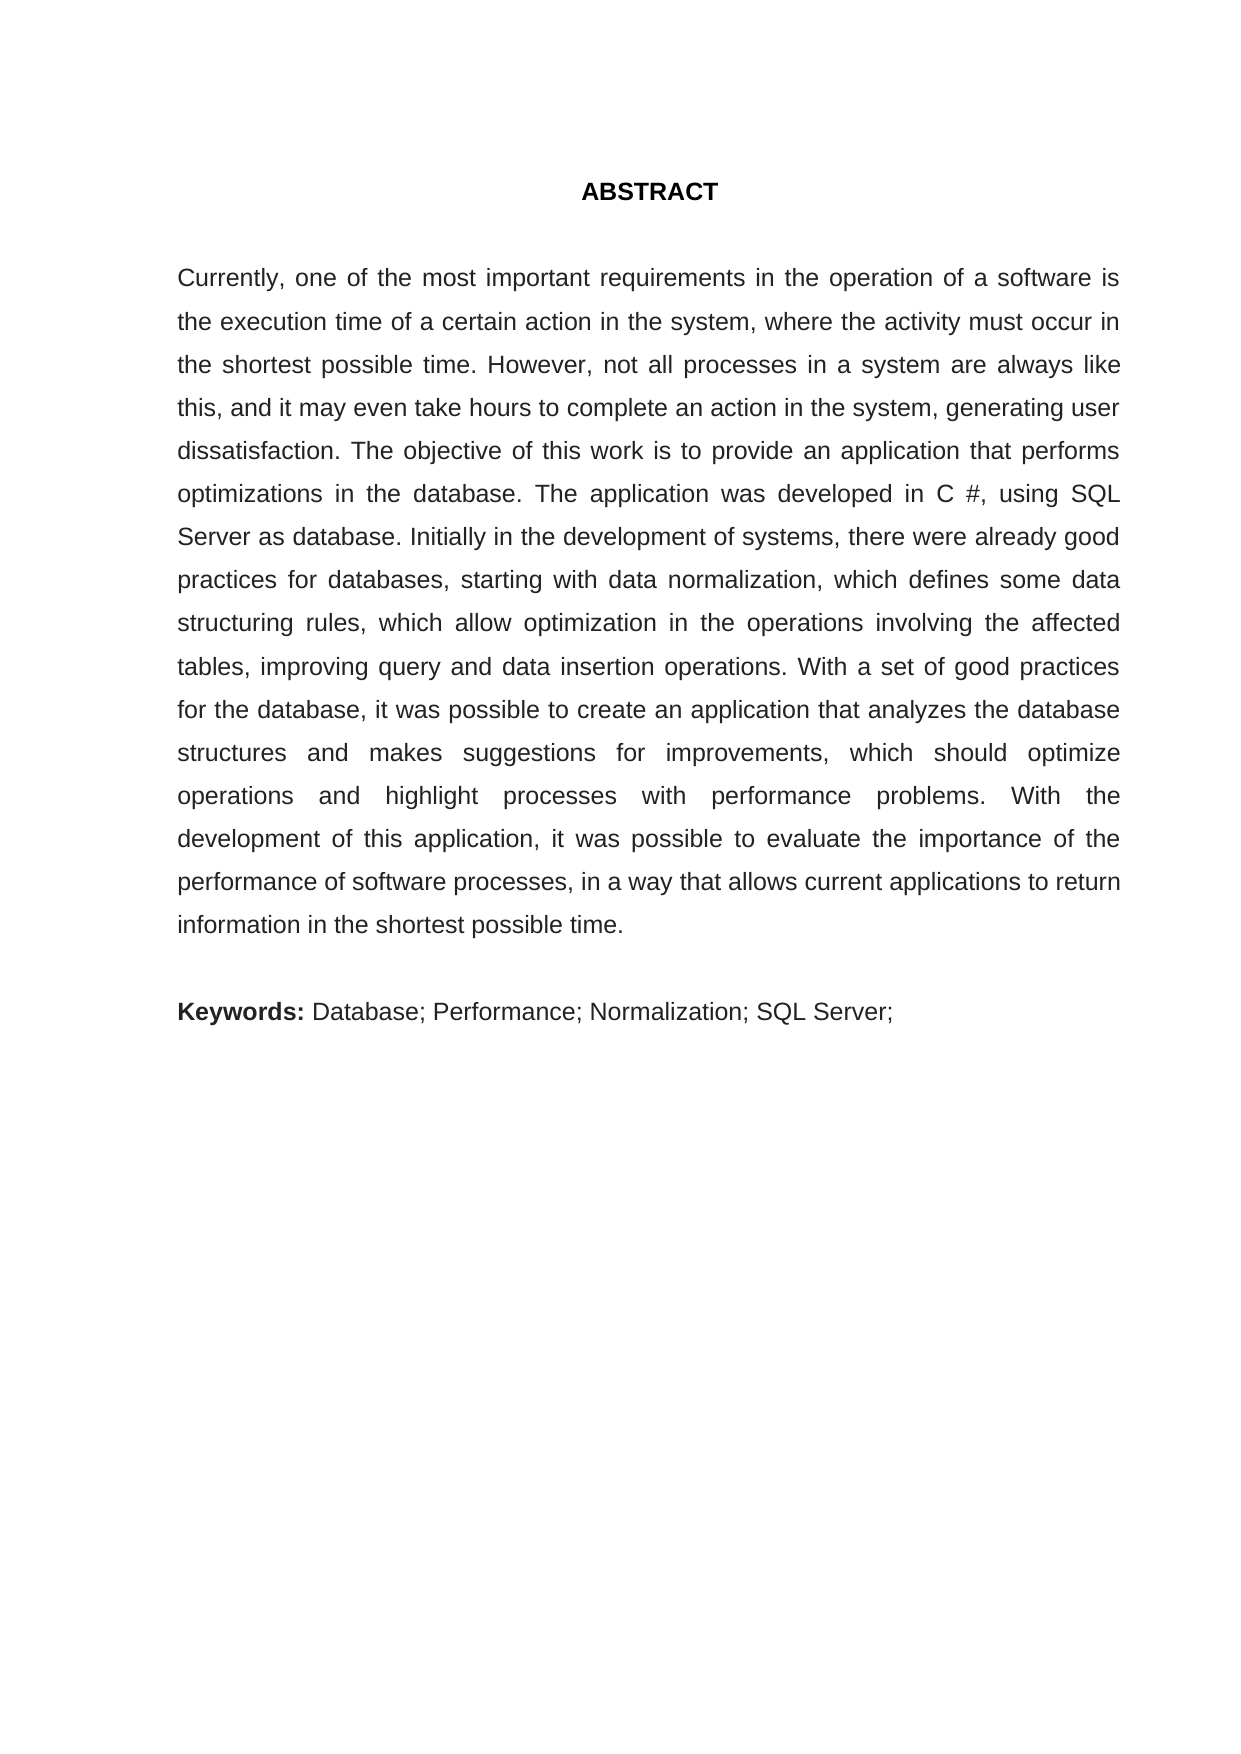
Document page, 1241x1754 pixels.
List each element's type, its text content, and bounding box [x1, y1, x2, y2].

text Currently, one of the most important requirements in the operation of a software is the execution time of a certain action in the system, where the activity must occur in the shortest possible time. However, not all processes in a system are always like this, and it may even take hours to complete an action in the system, generating user dissatisfaction. The objective of this work is to provide an application that performs optimizations in the database. The application was developed in C #, using SQL Server as database. Initially in the development of systems, there were already good practices for databases, starting with data normalization, which defines some data structuring rules, which allow optimization in the operations involving the affected tables, improving query and data insertion operations. With a set of good practices for the database, it was possible to create an application that analyzes the database structures and makes suggestions for improvements, which should optimize operations and highlight processes with performance problems. With the development of this application, it was possible to evaluate the importance of the performance of software processes, in a way that allows current applications to return information in the shortest possible time. [177, 263, 1122, 939]
text Keywords: Database; Performance; Normalization; SQL Server; [177, 996, 1122, 1025]
text ABSTRACT [177, 177, 1122, 206]
